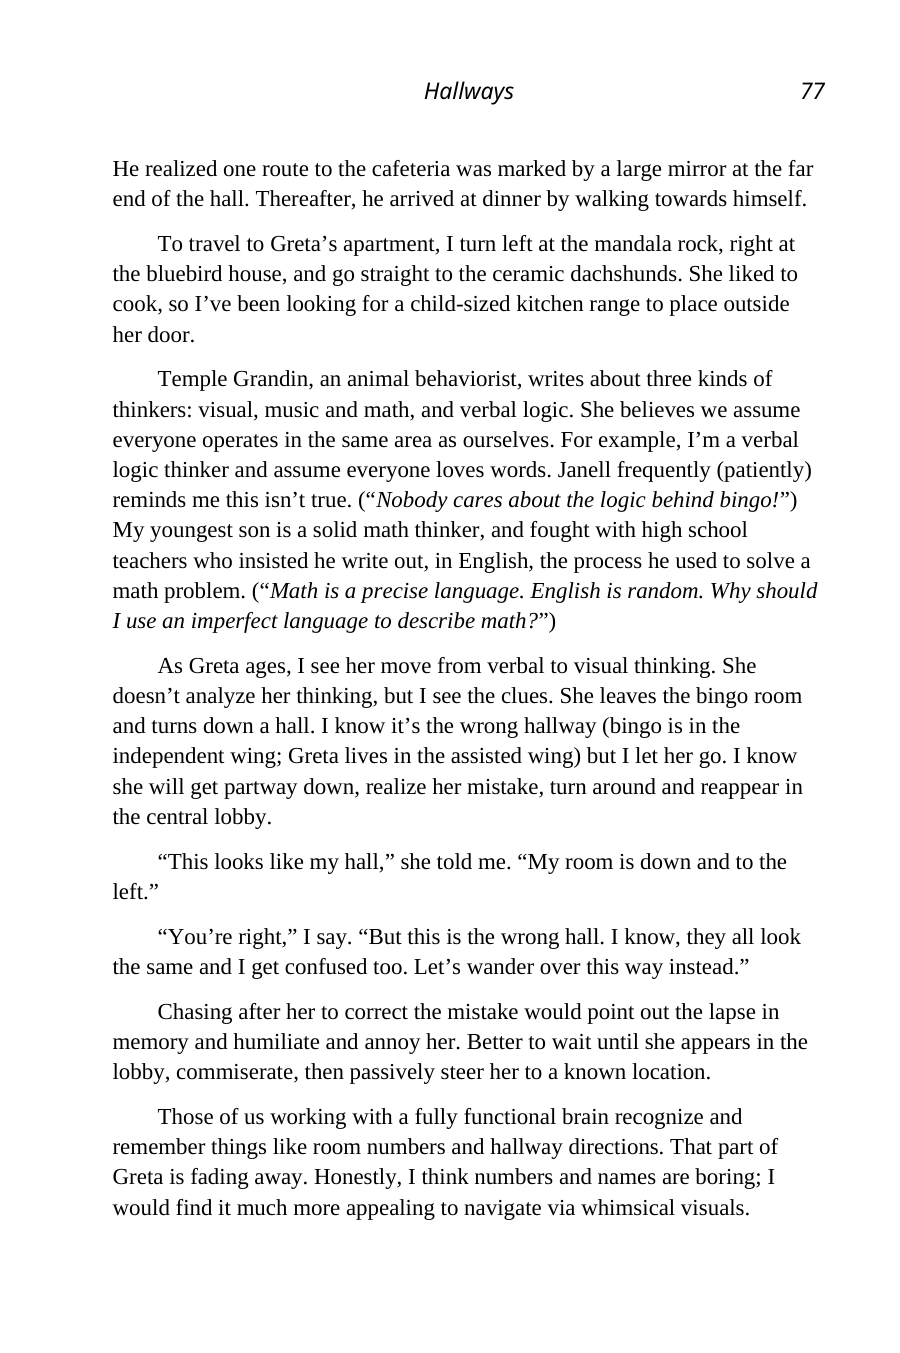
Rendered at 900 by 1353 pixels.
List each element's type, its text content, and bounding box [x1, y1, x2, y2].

text “You’re right,” I say. “But this is the wrong hall. I know, they all look the same and I get confused too. Let’s wander over this way instead.” [112, 923, 825, 979]
text As Greta ages, I see her move from verbal to visual thinking. She doesn’t analyze her thinking, but I see the clues. She leaves the bingo room and turns down a hall. I know it’s the wrong hallway (bingo is in the independent wing; Greta lives in the assisted wing) but I let her go. I know she will get partway down, realize her mistake, turn around and reappear in the central lobby. [112, 652, 825, 829]
text Those of us working with a fully functional brain recognize and remember things like room numbers and hallway directions. That part of Greta is fading away. Honestly, I think numbers and names are boring; I would find it much more appealing to navigate via whimsical visuals. [112, 1103, 825, 1220]
text He realized one route to the cafeteria was marked by a large mirror at the far end of the hall. Thereafter, he arrived at dinner by walking towards himself. [112, 155, 825, 212]
text To travel to Greta’s apartment, I turn left at the mandala rock, right at the bluebird house, and go straight to the ceramic dachshunds. She liked to cook, so I’ve been looking for a child-sized kitchen range to place outside her door. [112, 230, 825, 347]
text Temple Grandin, an animal behaviorist, writes about three kinds of thinkers: visual, music and math, and verbal logic. She believes we assume everyone operates in the same area as ourselves. For example, I’m a verbal logic thinker and assume everyone loves words. Janell frequently (patiently) reminds me this isn’t true. (“Nobody cares about the logic behind bingo!”) My youngest son is a solid math thinker, and fought with high school teachers who insisted he write out, in English, the process he used to solve a math problem. (“Math is a precise language. English is random. Why should I use an imperfect language to describe math?”) [112, 366, 825, 633]
text “This looks like my hall,” she told me. “My room is down and to the left.” [112, 848, 825, 904]
text Chasing after her to correct the mistake would point out the lapse in memory and humiliate and annoy her. Better to wait until she appears in the lobby, commiserate, then passively steer her to a known location. [112, 998, 825, 1084]
